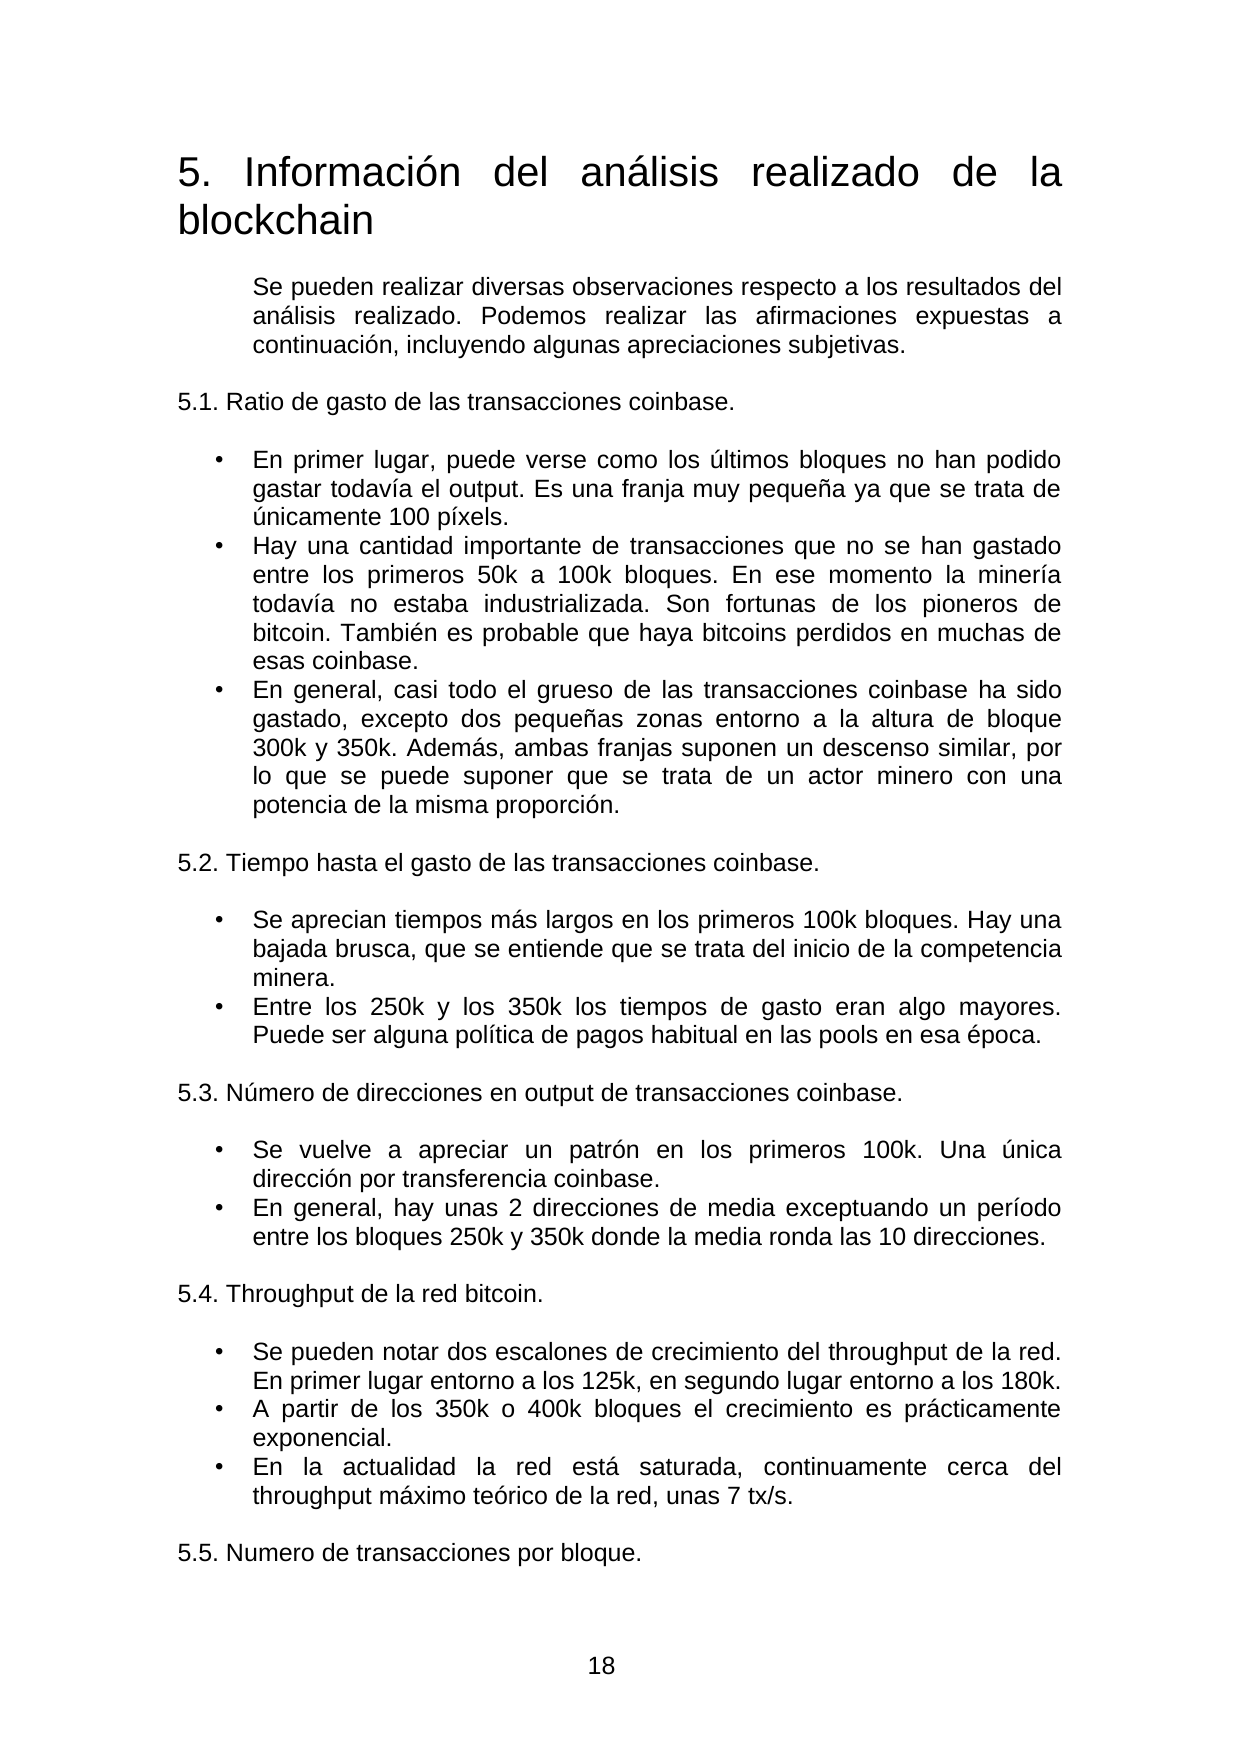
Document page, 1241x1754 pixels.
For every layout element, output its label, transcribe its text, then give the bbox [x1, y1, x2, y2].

subtitle 5.5. Numero de transacciones por bloque. [177, 1538, 1063, 1567]
list Se aprecian tiempos más largos en los primeros 100k bloques. Hay una bajada brusca, que se entiende que se trata del inicio de la competencia minera. [215, 905, 1063, 991]
list A partir de los 350k o 400k bloques el crecimiento es prácticamente exponencial. [215, 1394, 1063, 1452]
list En la actualidad la red está saturada, continuamente cerca del throughput máximo teórico de la red, unas 7 tx/s. [215, 1452, 1063, 1509]
list Se vuelve a apreciar un patrón en los primeros 100k. Una única dirección por transferencia coinbase. [215, 1135, 1063, 1193]
subtitle 5. Información del análisis realizado de la blockchain [177, 148, 1063, 243]
list En primer lugar, puede verse como los últimos bloques no han podido gastar todavía el output. Es una franja muy pequeña ya que se trata de únicamente 100 píxels. [215, 445, 1063, 531]
list En general, hay unas 2 direcciones de media exceptuando un período entre los bloques 250k y 350k donde la media ronda las 10 direcciones. [215, 1193, 1063, 1251]
subtitle 5.4. Throughput de la red bitcoin. [177, 1279, 1063, 1308]
text Se pueden realizar diversas observaciones respecto a los resultados del análisis realizado. Podemos realizar las afirmaciones expuestas a continuación, incluyendo algunas apreciaciones subjetivas. [252, 272, 1063, 358]
list Entre los 250k y los 350k los tiempos de gasto eran algo mayores. Puede ser alguna política de pagos habitual en las pools en esa época. [215, 991, 1063, 1049]
subtitle 5.1. Ratio de gasto de las transacciones coinbase. [177, 387, 1063, 416]
subtitle 5.2. Tiempo hasta el gasto de las transacciones coinbase. [177, 848, 1063, 876]
subtitle 5.3. Número de direcciones en output de transacciones coinbase. [177, 1078, 1063, 1107]
list Hay una cantidad importante de transacciones que no se han gastado entre los primeros 50k a 100k bloques. En ese momento la minería todavía no estaba industrializada. Son fortunas de los pioneros de bitcoin. También es probable que haya bitcoins perdidos en muchas de esas coinbase. [215, 531, 1063, 675]
list En general, casi todo el grueso de las transacciones coinbase ha sido gastado, excepto dos pequeñas zonas entorno a la altura de bloque 300k y 350k. Además, ambas franjas suponen un descenso similar, por lo que se puede suponer que se trata de un actor minero con una potencia de la misma proporción. [215, 675, 1063, 819]
list Se pueden notar dos escalones de crecimiento del throughput de la red. En primer lugar entorno a los 125k, en segundo lugar entorno a los 180k. [215, 1337, 1063, 1394]
